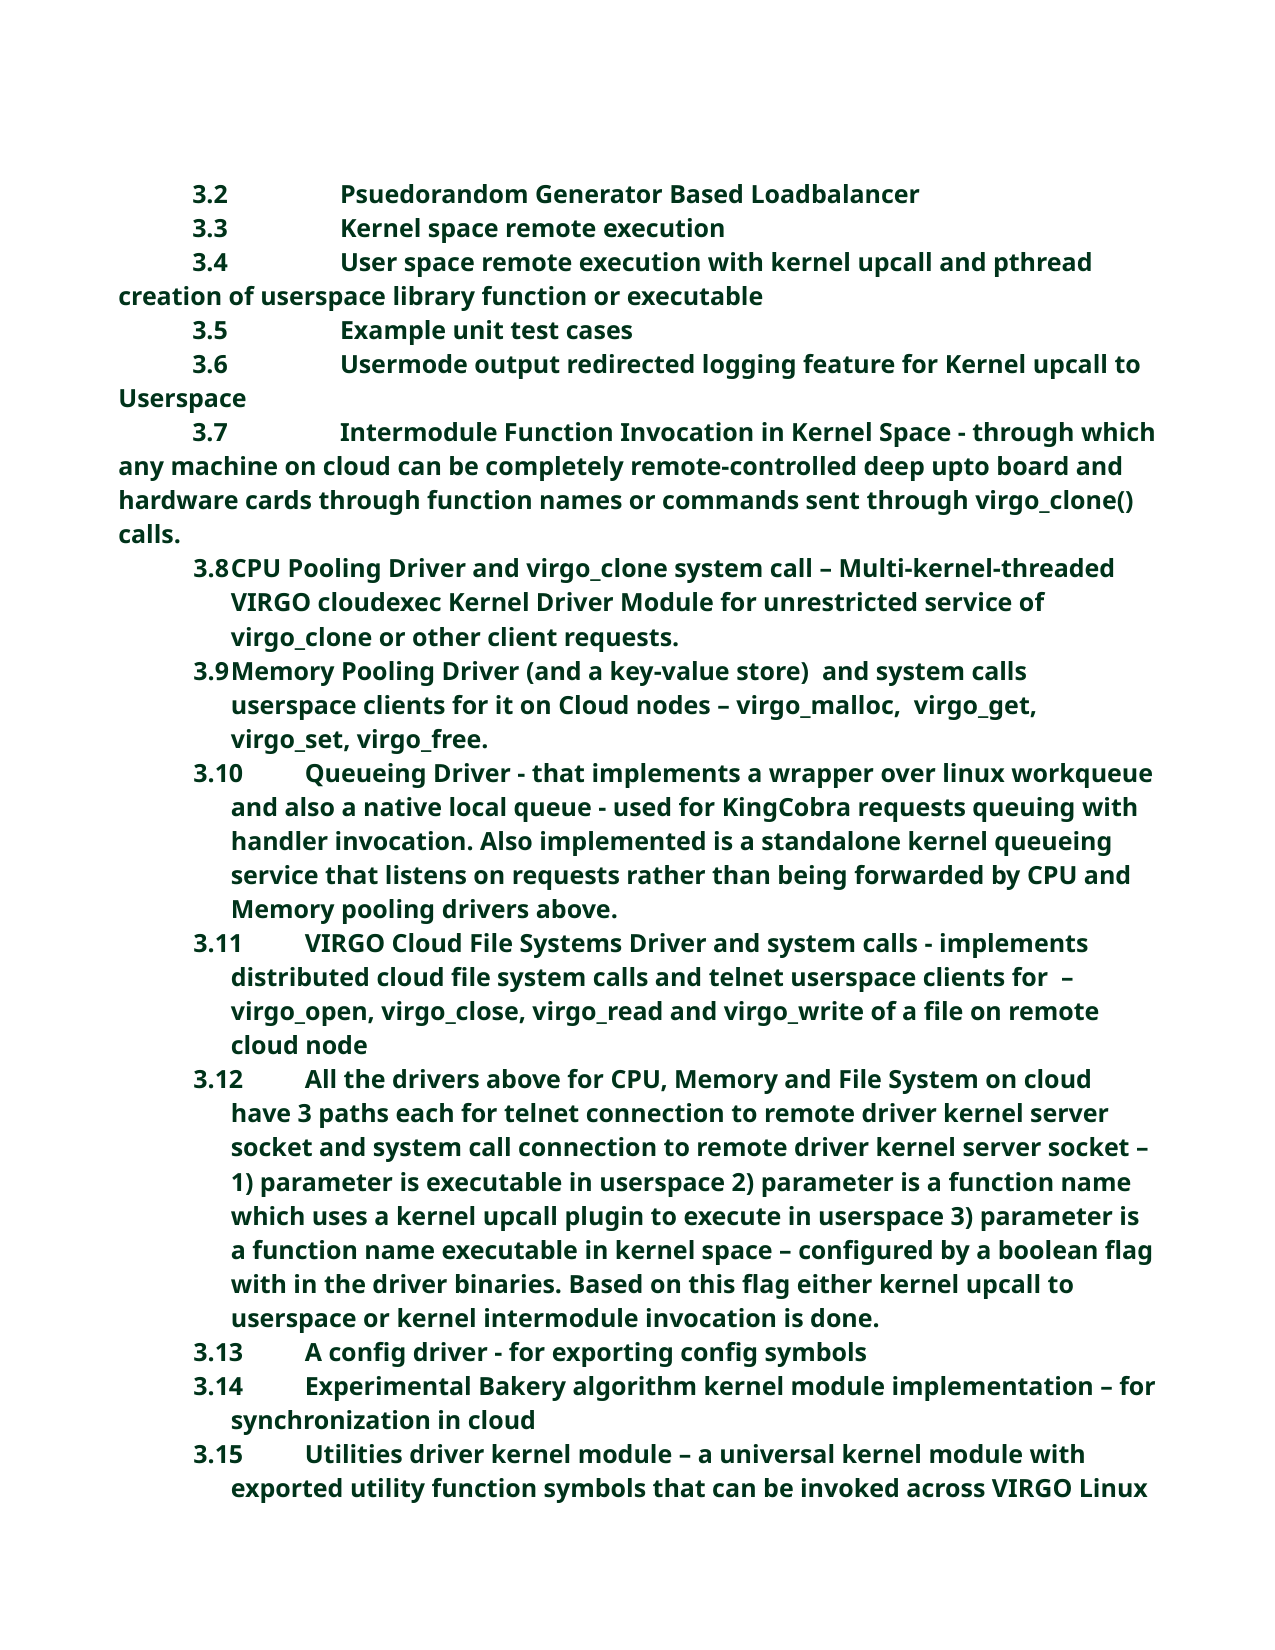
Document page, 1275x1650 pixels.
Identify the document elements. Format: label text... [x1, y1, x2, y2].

list A config driver - for exporting config symbols [193, 1334, 1157, 1368]
list All the drivers above for CPU, Memory and File System on cloud have 3 paths each for telnet connection to remote driver kernel server socket and system call connection to remote driver kernel server socket – 1) parameter is executable in userspace 2) parameter is a function name which uses a kernel upcall plugin to execute in userspace 3) parameter is a function name executable in kernel space – configured by a boolean flag with in the driver binaries. Based on this flag either kernel upcall to userspace or kernel intermodule invocation is done. [193, 1062, 1157, 1334]
list Utilities driver kernel module – a universal kernel module with exported utility function symbols that can be invoked across VIRGO Linux [193, 1437, 1157, 1505]
list Memory Pooling Driver (and a key-value store) and system calls userspace clients for it on Cloud nodes – virgo_malloc, virgo_get, virgo_set, virgo_free. [193, 653, 1157, 755]
text 3.7 Intermodule Function Invocation in Kernel Space - through which any machine on cloud can be completely remote-controlled deep upto board and hardware cards through function names or commands sent through virgo_clone() calls. [118, 415, 1157, 551]
text 3.4 User space remote execution with kernel upcall and pthread creation of userspace library function or executable [118, 244, 1157, 313]
list Queueing Driver - that implements a wrapper over linux workqueue and also a native local queue - used for KingCobra requests queuing with handler invocation. Also implemented is a standalone kernel queueing service that listens on requests rather than being forwarded by CPU and Memory pooling drivers above. [193, 755, 1157, 926]
text 3.2 Psuedorandom Generator Based Loadbalancer [118, 176, 1157, 210]
text 3.6 Usermode output redirected logging feature for Kernel upcall to Userspace [118, 347, 1157, 415]
text 3.5 Example unit test cases [118, 313, 1157, 347]
text 3.3 Kernel space remote execution [118, 210, 1157, 244]
list Experimental Bakery algorithm kernel module implementation – for synchronization in cloud [193, 1368, 1157, 1437]
list CPU Pooling Driver and virgo_clone system call – Multi-kernel-threaded VIRGO cloudexec Kernel Driver Module for unrestricted service of virgo_clone or other client requests. [193, 551, 1157, 653]
list VIRGO Cloud File Systems Driver and system calls - implements distributed cloud file system calls and telnet userspace clients for – virgo_open, virgo_close, virgo_read and virgo_write of a file on remote cloud node [193, 926, 1157, 1062]
